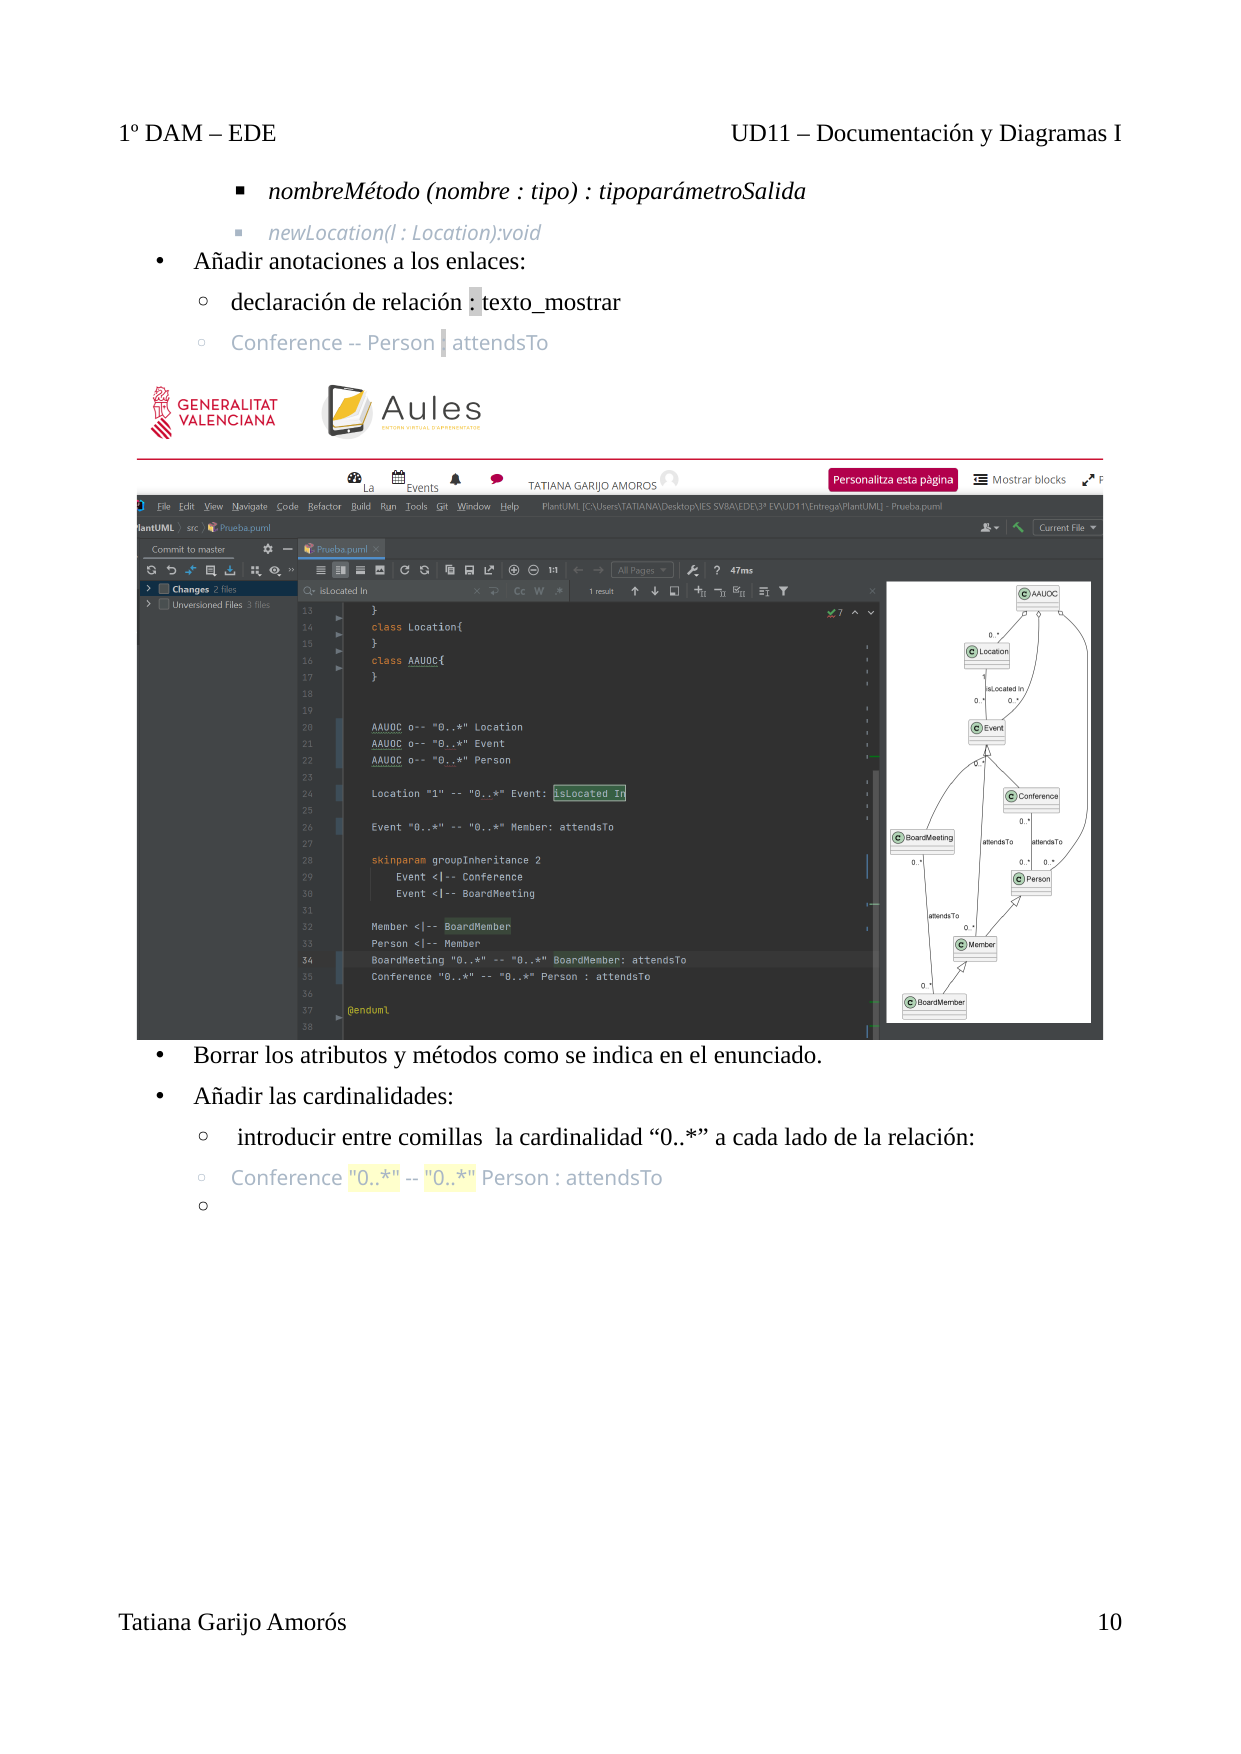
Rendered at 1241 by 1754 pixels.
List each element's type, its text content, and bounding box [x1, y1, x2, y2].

list Añadir anotaciones a los enlaces: [156, 246, 1122, 275]
list introducir entre comillas la cardinalidad “0..*” a cada lado de la relación: [193, 1122, 1122, 1151]
list nombreMétodo (nombre : tipo) : tipoparámetroSalida [231, 176, 1122, 205]
list declaración de relación : texto_mostrar [193, 287, 1122, 316]
list Borrar los atributos y métodos como se indica en el enunciado. [156, 1040, 1122, 1068]
list Añadir las cardinalidades: [156, 1081, 1122, 1110]
list Conference -- Person : attendsTo [193, 328, 1122, 357]
picture [136, 380, 1104, 1040]
list newLocation(l : Location):void [231, 218, 1122, 246]
list Conference "0..*" -- "0..*" Person : attendsTo [193, 1163, 1122, 1192]
